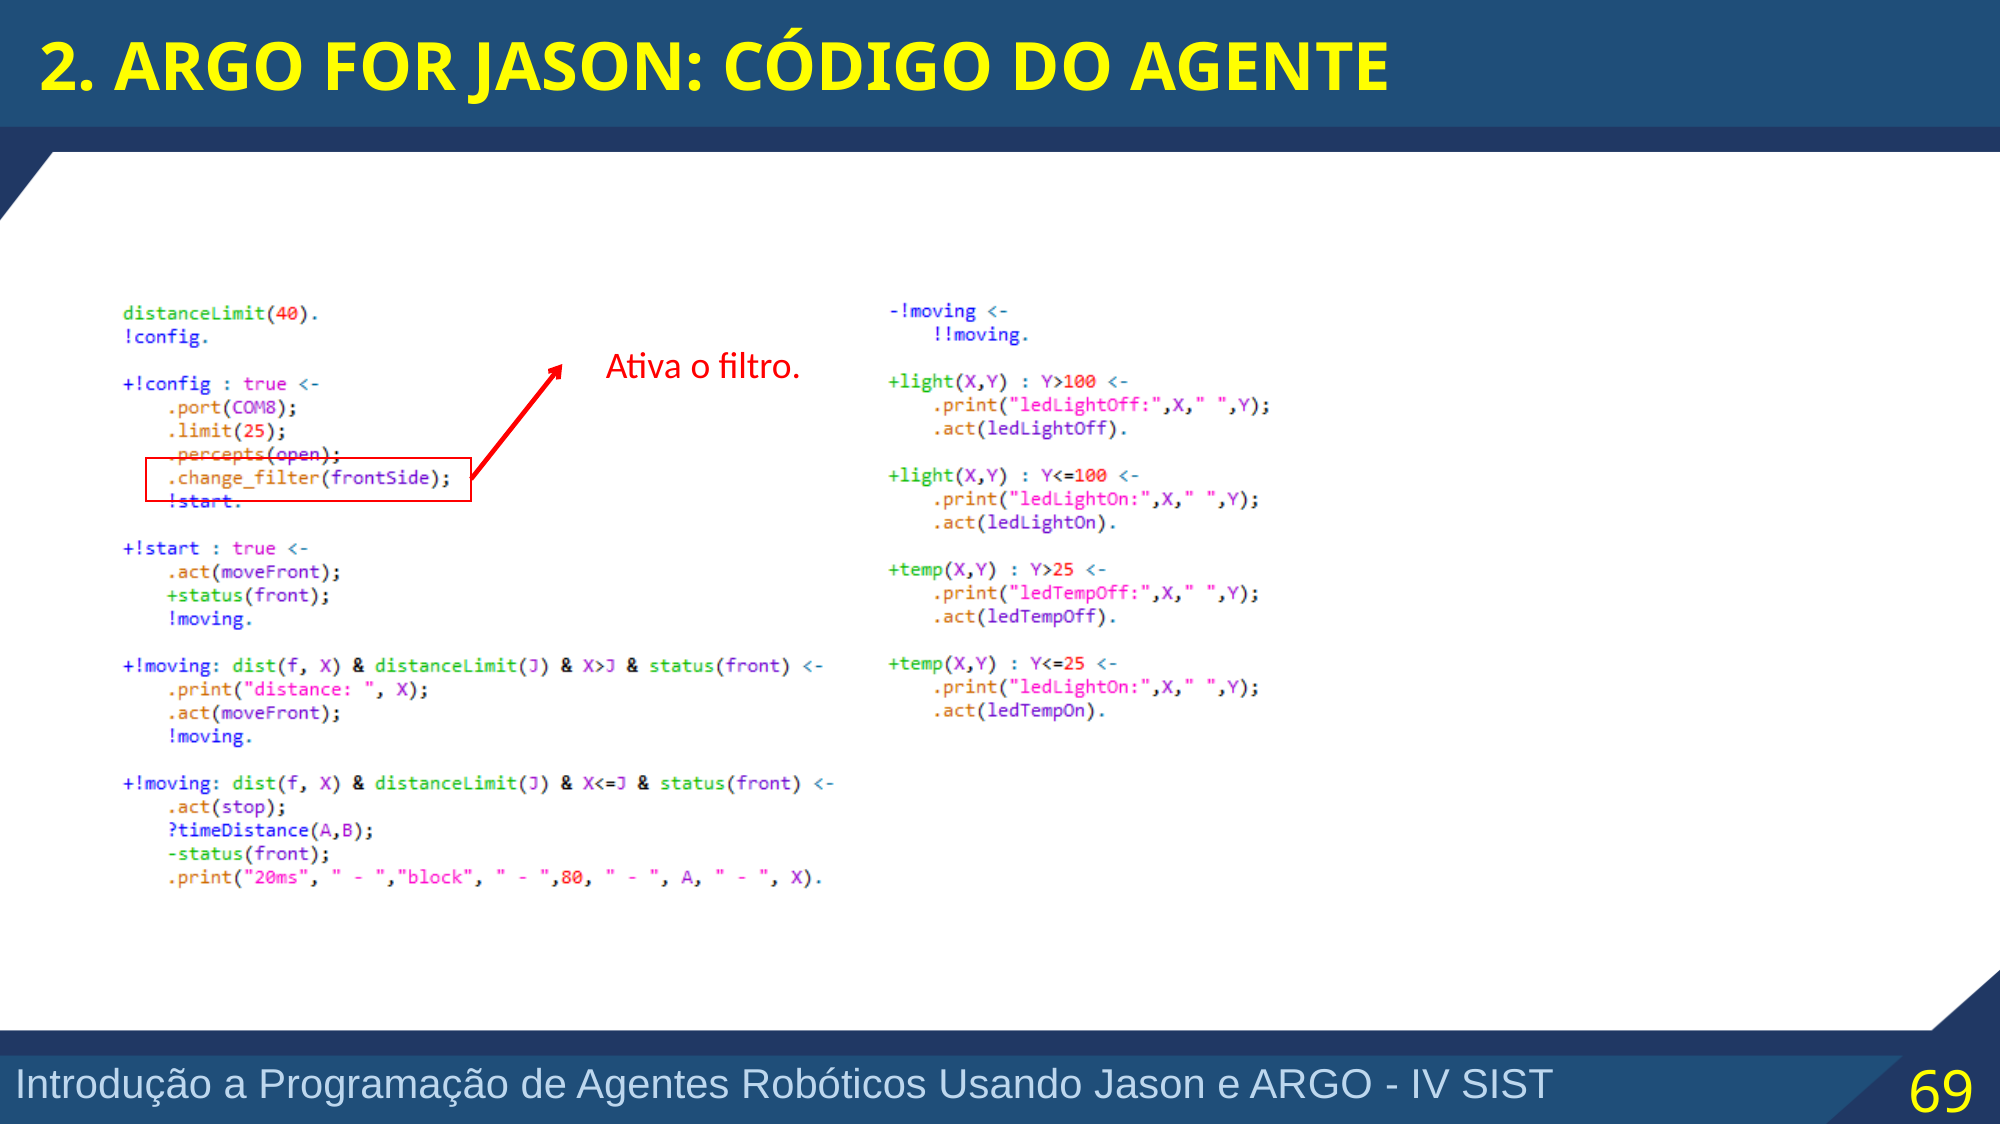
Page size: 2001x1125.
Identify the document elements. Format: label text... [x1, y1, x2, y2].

text_box Ativa o filtro. [562, 334, 862, 394]
text_box 2. ARGO FOR JASON: CÓDIGO DO AGENTE [24, 16, 2000, 112]
picture [0, 0, 2000, 1124]
